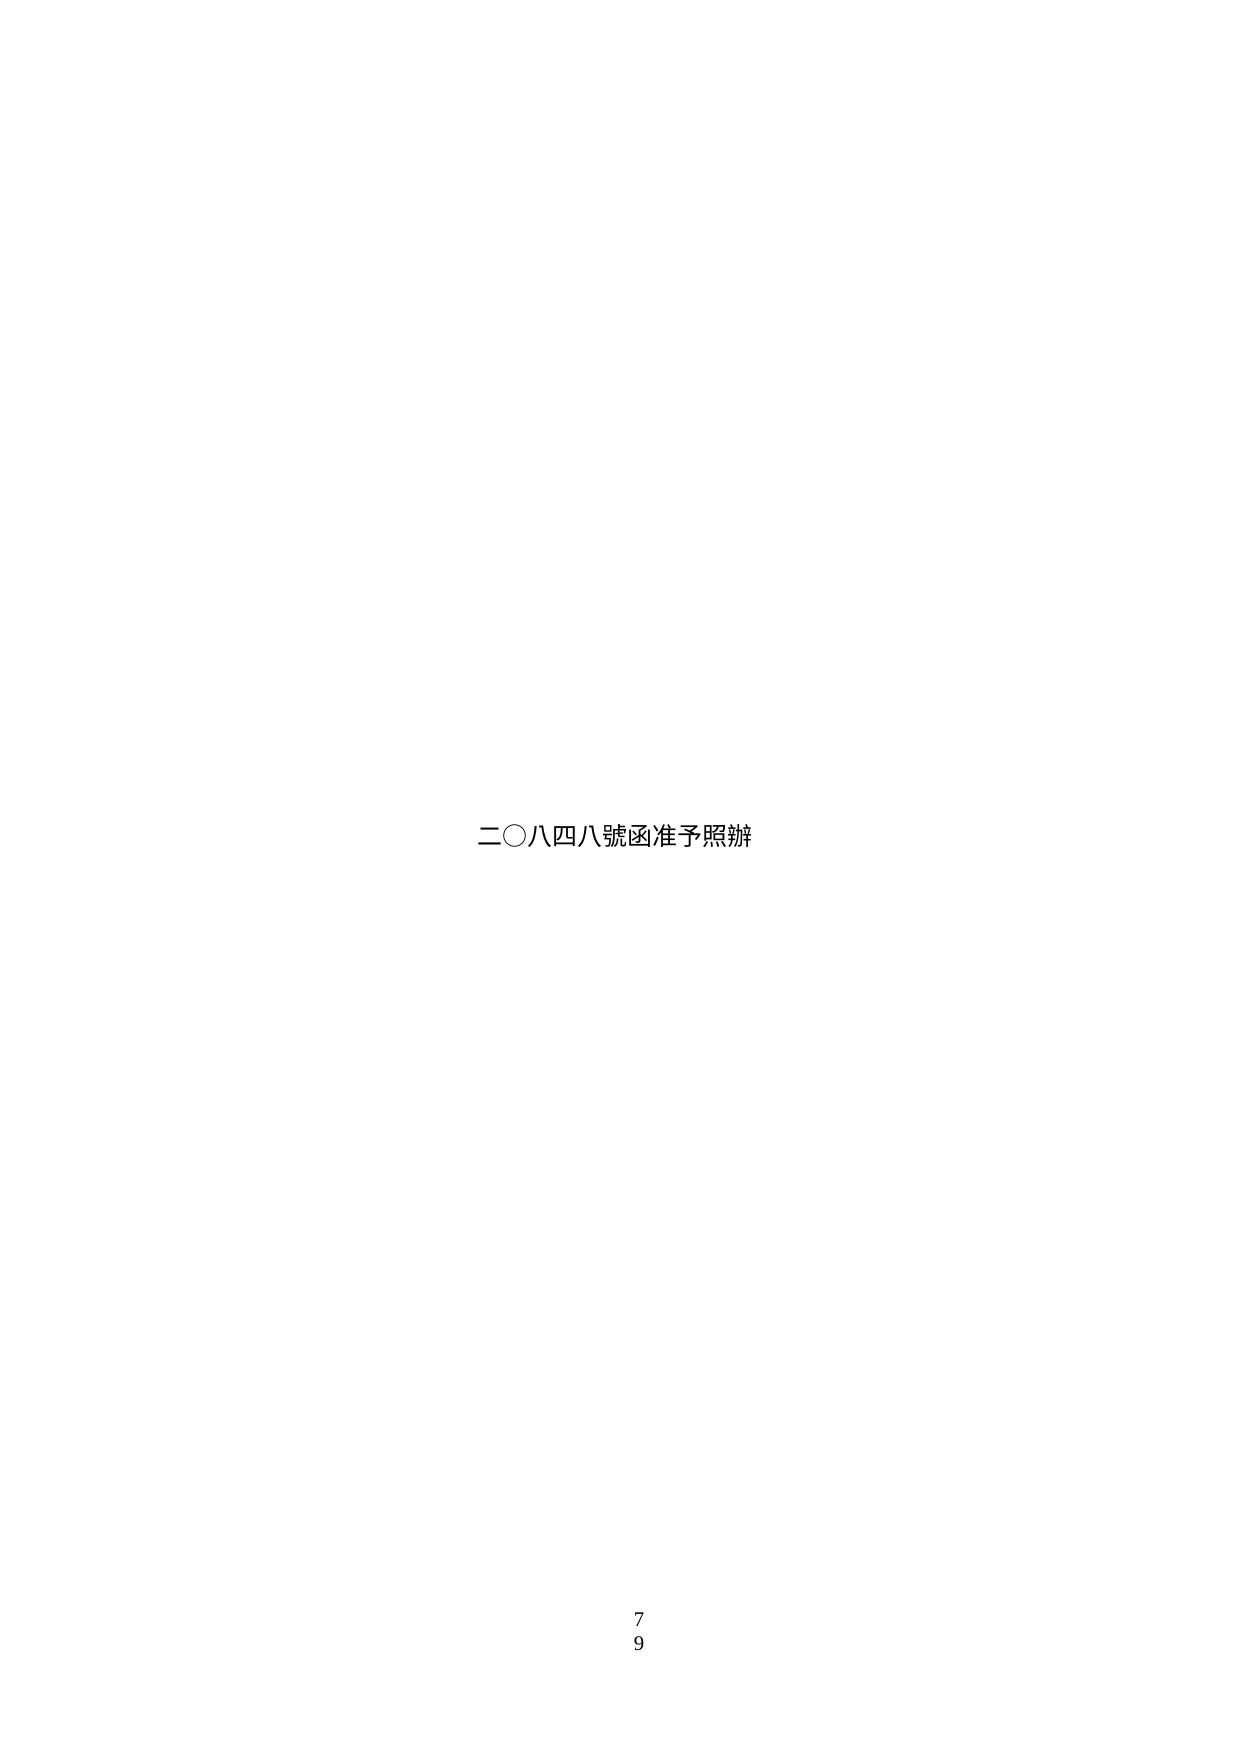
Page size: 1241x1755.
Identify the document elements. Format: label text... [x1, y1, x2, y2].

text 二○八四八號函准予照辦 [477, 816, 1093, 852]
